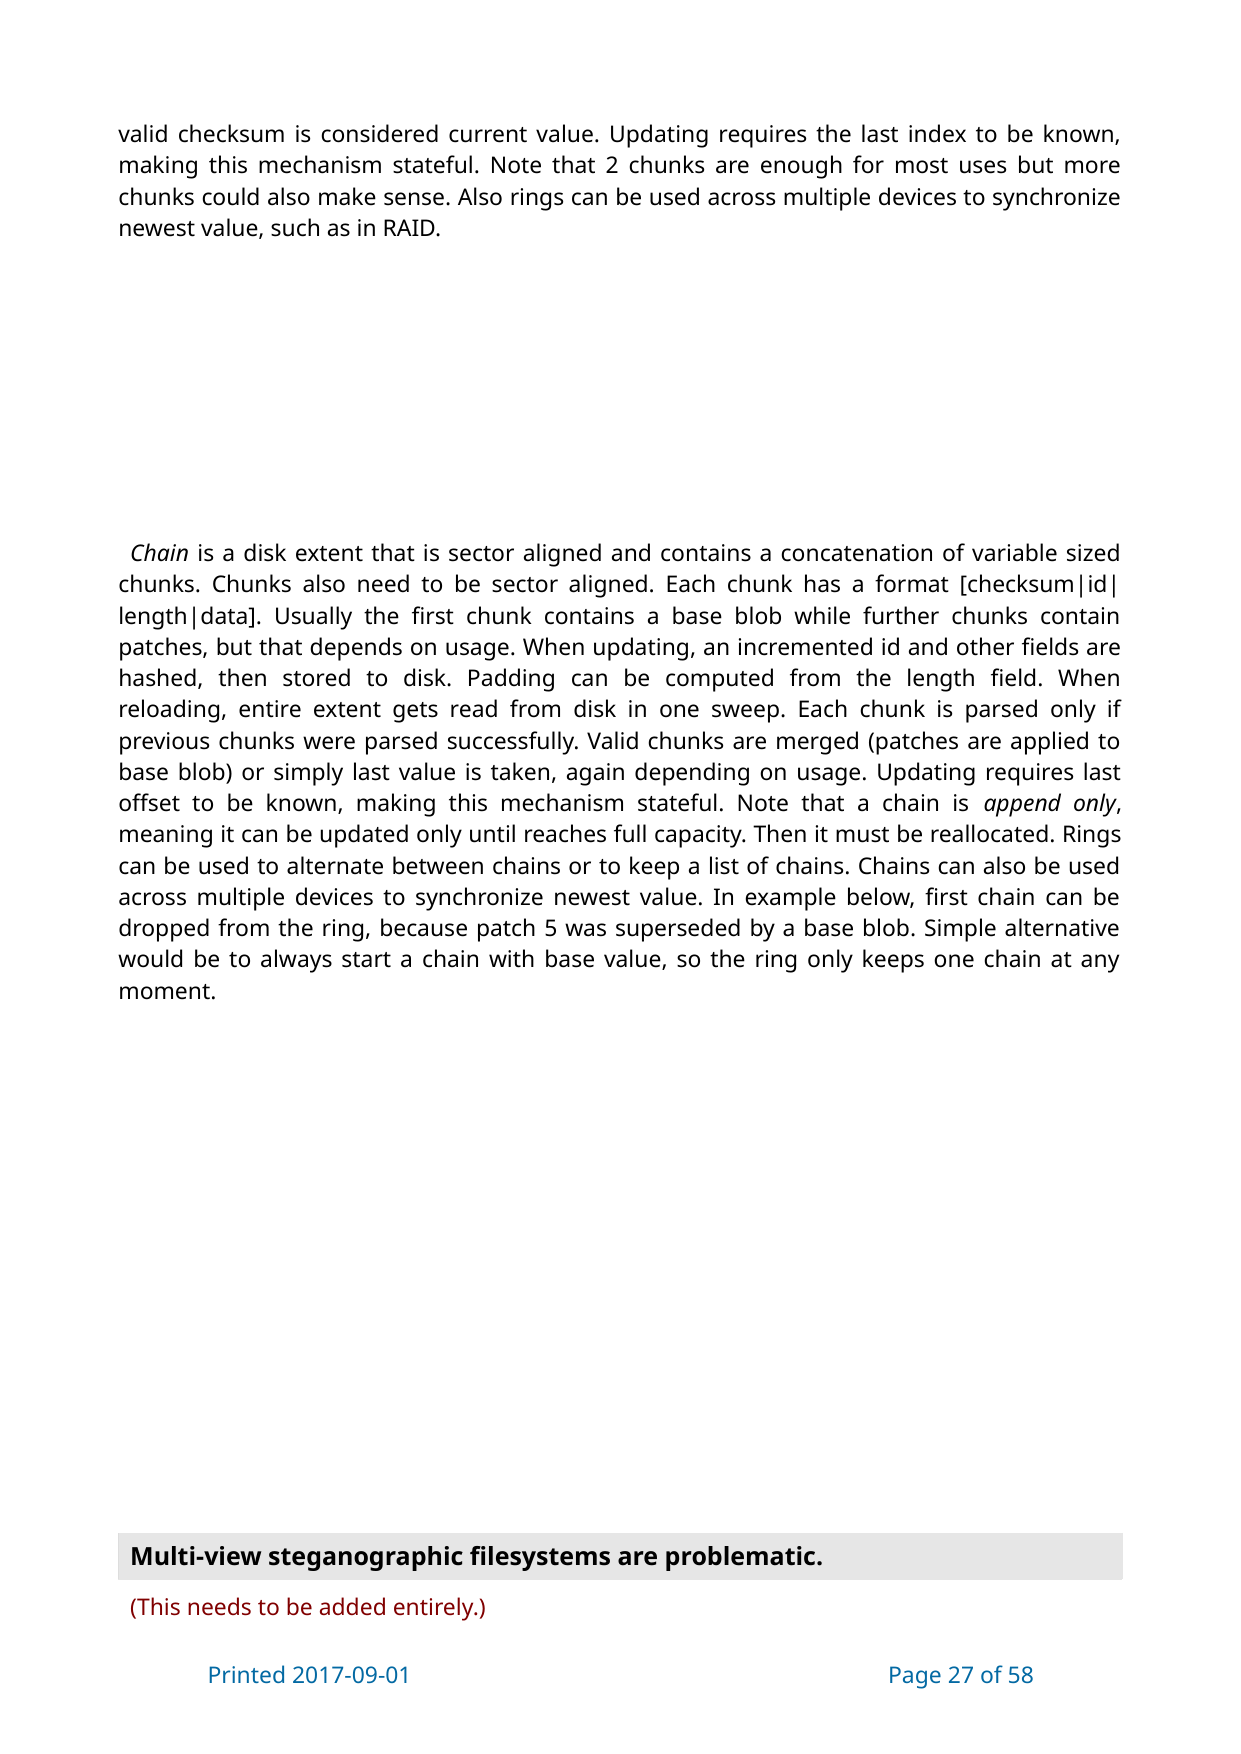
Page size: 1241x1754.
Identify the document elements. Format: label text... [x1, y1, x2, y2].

text Chain is a disk extent that is sector aligned and contains a concatenation of variable sized chunks. Chunks also need to be sector aligned. Each chunk has a format [checksum|id|length|data]. Usually the first chunk contains a base blob while further chunks contain patches, but that depends on usage. When updating, an incremented id and other fields are hashed, then stored to disk. Padding can be computed from the length field. When reloading, entire extent gets read from disk in one sweep. Each chunk is parsed only if previous chunks were parsed successfully. Valid chunks are merged (patches are applied to base blob) or simply last value is taken, again depending on usage. Updating requires last offset to be known, making this mechanism stateful. Note that a chain is append only, meaning it can be updated only until reaches full capacity. Then it must be reallocated. Rings can be used to alternate between chains or to keep a list of chains. Chains can also be used across multiple devices to synchronize newest value. In example below, first chain can be dropped from the ring, because patch 5 was superseded by a base blob. Simple alternative would be to always start a chain with base value, so the ring only keeps one chain at any moment. [118, 537, 1122, 1006]
text valid checksum is considered current value. Updating requires the last index to be known, making this mechanism stateful. Note that 2 chunks are enough for most uses but more chunks could also make sense. Also rings can be used across multiple devices to synchronize newest value, such as in RAID. [118, 118, 1122, 243]
text (This needs to be added entirely.) [118, 1591, 1122, 1622]
subtitle Multi-view steganographic filesystems are problematic. [119, 1534, 1122, 1579]
